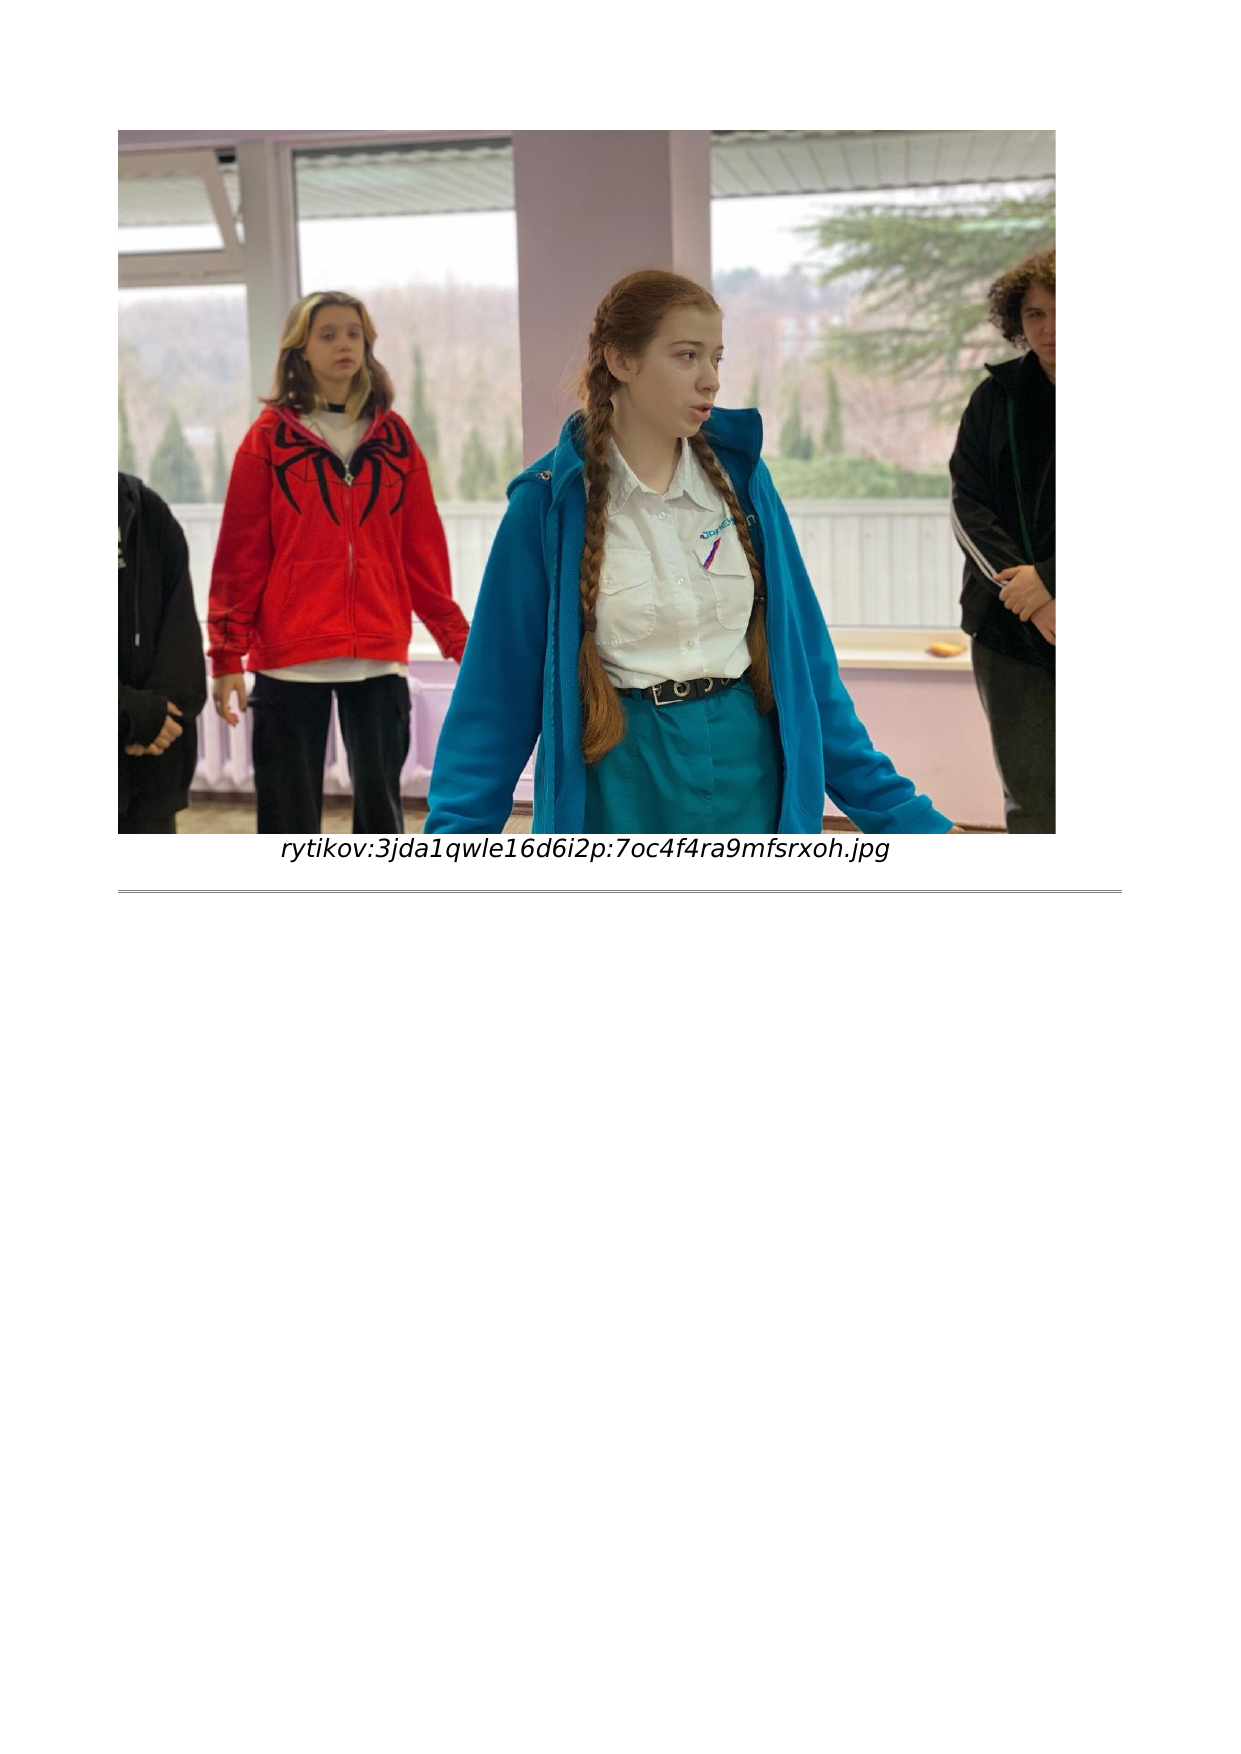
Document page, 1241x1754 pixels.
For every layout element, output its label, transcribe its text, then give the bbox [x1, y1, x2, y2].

picture [819, 753, 898, 834]
text rytikov:3jda1qwle16d6i2p:7oc4f4ra9mfsrxoh.jpg [118, 834, 1056, 863]
picture [487, 718, 493, 728]
picture [534, 510, 540, 517]
picture [118, 130, 1056, 834]
picture [821, 706, 828, 717]
picture [845, 761, 865, 771]
picture [552, 495, 568, 655]
picture [553, 658, 565, 802]
picture [805, 605, 810, 613]
picture [568, 480, 579, 505]
picture [851, 773, 867, 781]
picture [448, 520, 553, 834]
picture [535, 467, 554, 525]
